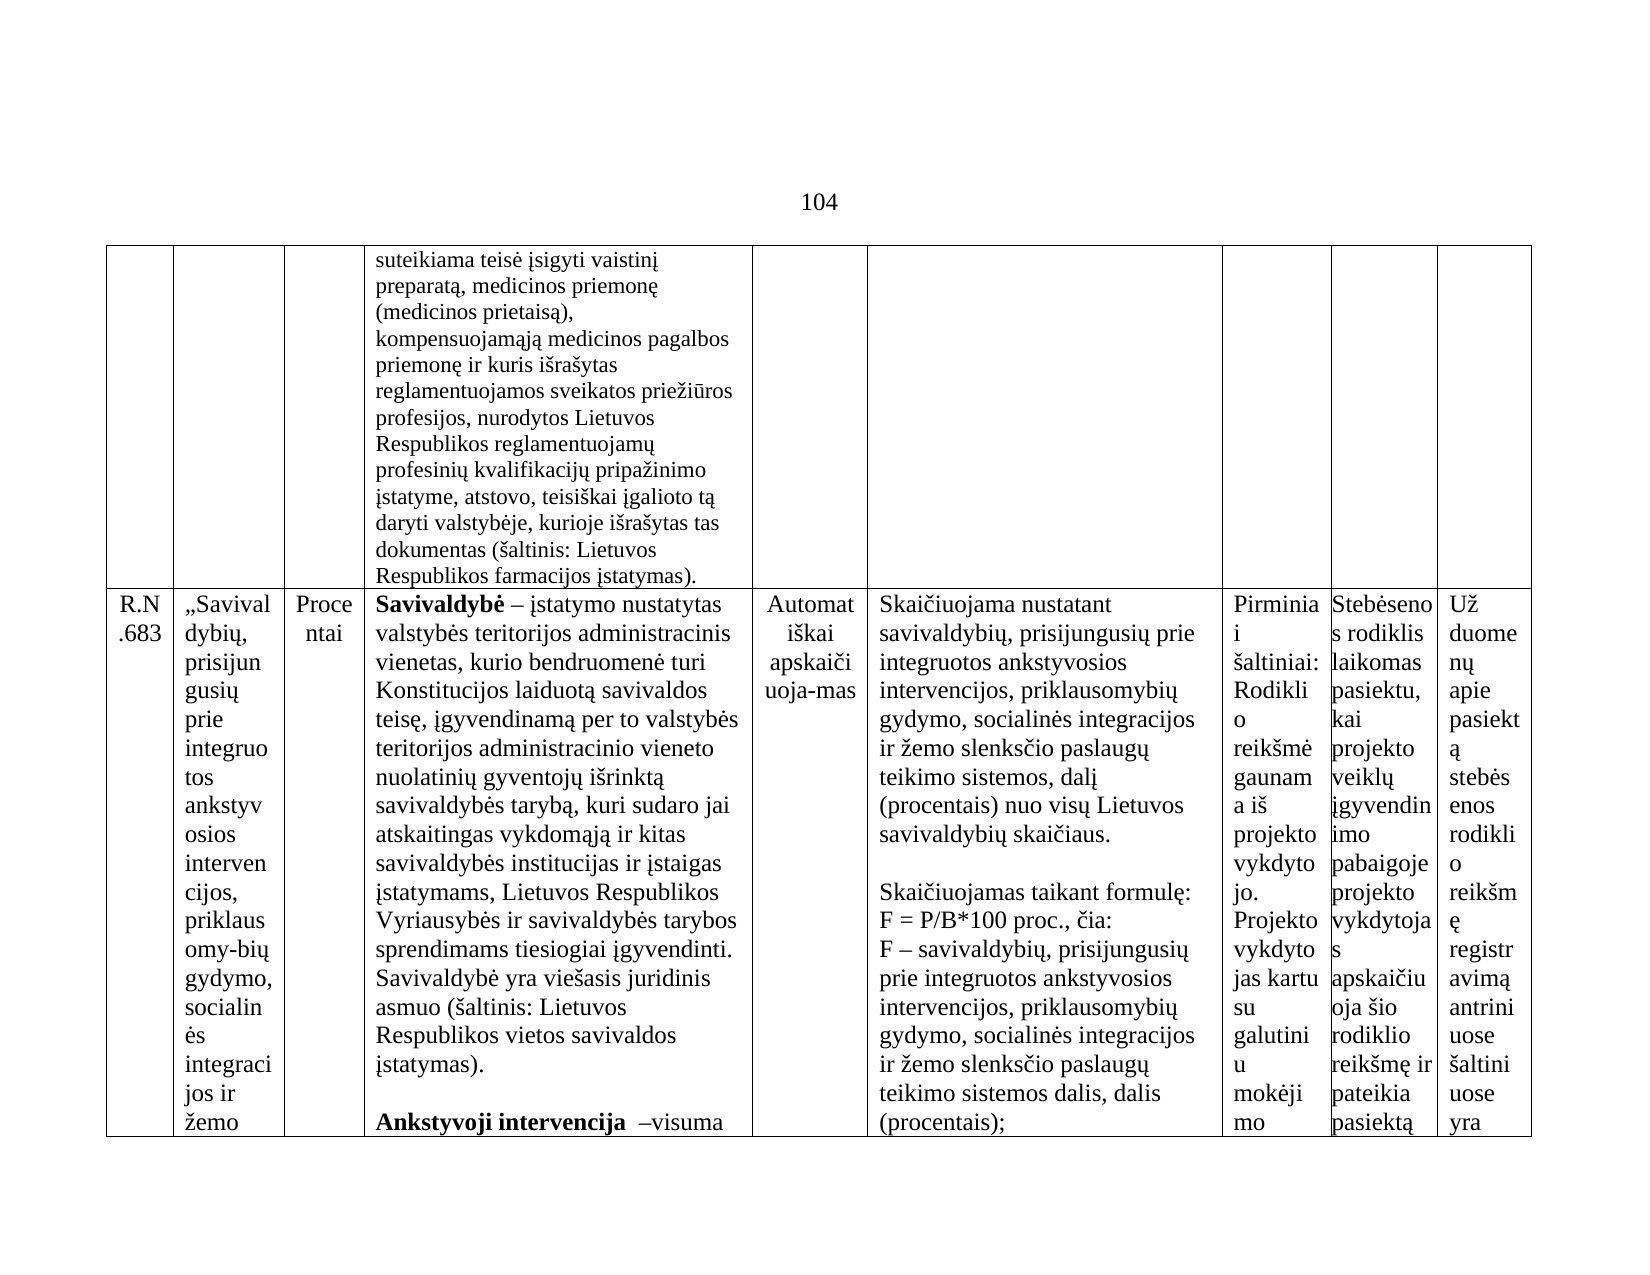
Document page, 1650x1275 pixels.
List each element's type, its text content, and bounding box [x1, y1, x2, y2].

table_cell Pirminiai šaltiniai: Rodiklio reikšmė gaunama iš projekto vykdytojo. Projekto vykdytojas kartu su galutiniu mokėjimo [1223, 589, 1331, 1136]
table_cell [1223, 246, 1331, 588]
table_cell Automatiškai apskaičiuoja-mas [753, 589, 867, 1136]
table_cell Skaičiuojama nustatant savivaldybių, prisijungusių prie integruotos ankstyvosios intervencijos, priklausomybių gydymo, socialinės integracijos ir žemo slenksčio paslaugų teikimo sistemos, dalį (procentais) nuo visų Lietuvos savivaldybių skaičiaus. Skaičiuojamas taikant formulę: F = P/B*100 proc., čia: F – savivaldybių, prisijungusių prie integruotos ankstyvosios intervencijos, priklausomybių gydymo, socialinės integracijos ir žemo slenksčio paslaugų teikimo sistemos dalis, dalis (procentais); [868, 589, 1222, 1136]
table_cell suteikiama teisė įsigyti vaistinį preparatą, medicinos priemonę (medicinos prietaisą), kompensuojamąją medicinos pagalbos priemonę ir kuris išrašytas reglamentuojamos sveikatos priežiūros profesijos, nurodytos Lietuvos Respublikos reglamentuojamų profesinių kvalifikacijų pripažinimo įstatyme, atstovo, teisiškai įgalioto tą daryti valstybėje, kurioje išrašytas tas dokumentas (šaltinis: Lietuvos Respublikos farmacijos įstatymas). [365, 246, 752, 588]
table_cell [1438, 246, 1531, 588]
table_cell Procentai [285, 589, 364, 1136]
table_cell Stebėsenos rodiklis laikomas pasiektu, kai projekto veiklų įgyvendinimo pabaigoje projekto vykdytojas apskaičiuoja šio rodiklio reikšmę ir pateikia pasiektą [1332, 589, 1437, 1136]
table_cell [868, 246, 1222, 588]
table_cell Savivaldybė – įstatymo nustatytas valstybės teritorijos administracinis vienetas, kurio bendruomenė turi Konstitucijos laiduotą savivaldos teisę, įgyvendinamą per to valstybės teritorijos administracinio vieneto nuolatinių gyventojų išrinktą savivaldybės tarybą, kuri sudaro jai atskaitingas vykdomąją ir kitas savivaldybės institucijas ir įstaigas įstatymams, Lietuvos Respublikos Vyriausybės ir savivaldybės tarybos sprendimams tiesiogiai įgyvendinti. Savivaldybė yra viešasis juridinis asmuo (šaltinis: Lietuvos Respublikos vietos savivaldos įstatymas). Ankstyvoji intervencija –visuma [365, 589, 752, 1136]
table_cell „Savivaldybių, prisijungusių prie integruotos ankstyvosios intervencijos, priklausomy-bių gydymo, socialinės integracijos ir žemo [174, 589, 284, 1136]
table_cell R.N.683 [107, 589, 173, 1136]
table_cell [1332, 246, 1437, 588]
table_cell [107, 246, 173, 588]
table_cell [174, 246, 284, 588]
table_cell [285, 246, 364, 588]
table_cell Už duomenų apie pasiektą stebėsenos rodiklio reikšmę registravimą antriniuose šaltiniuose yra [1438, 589, 1531, 1136]
table_cell [753, 246, 867, 588]
